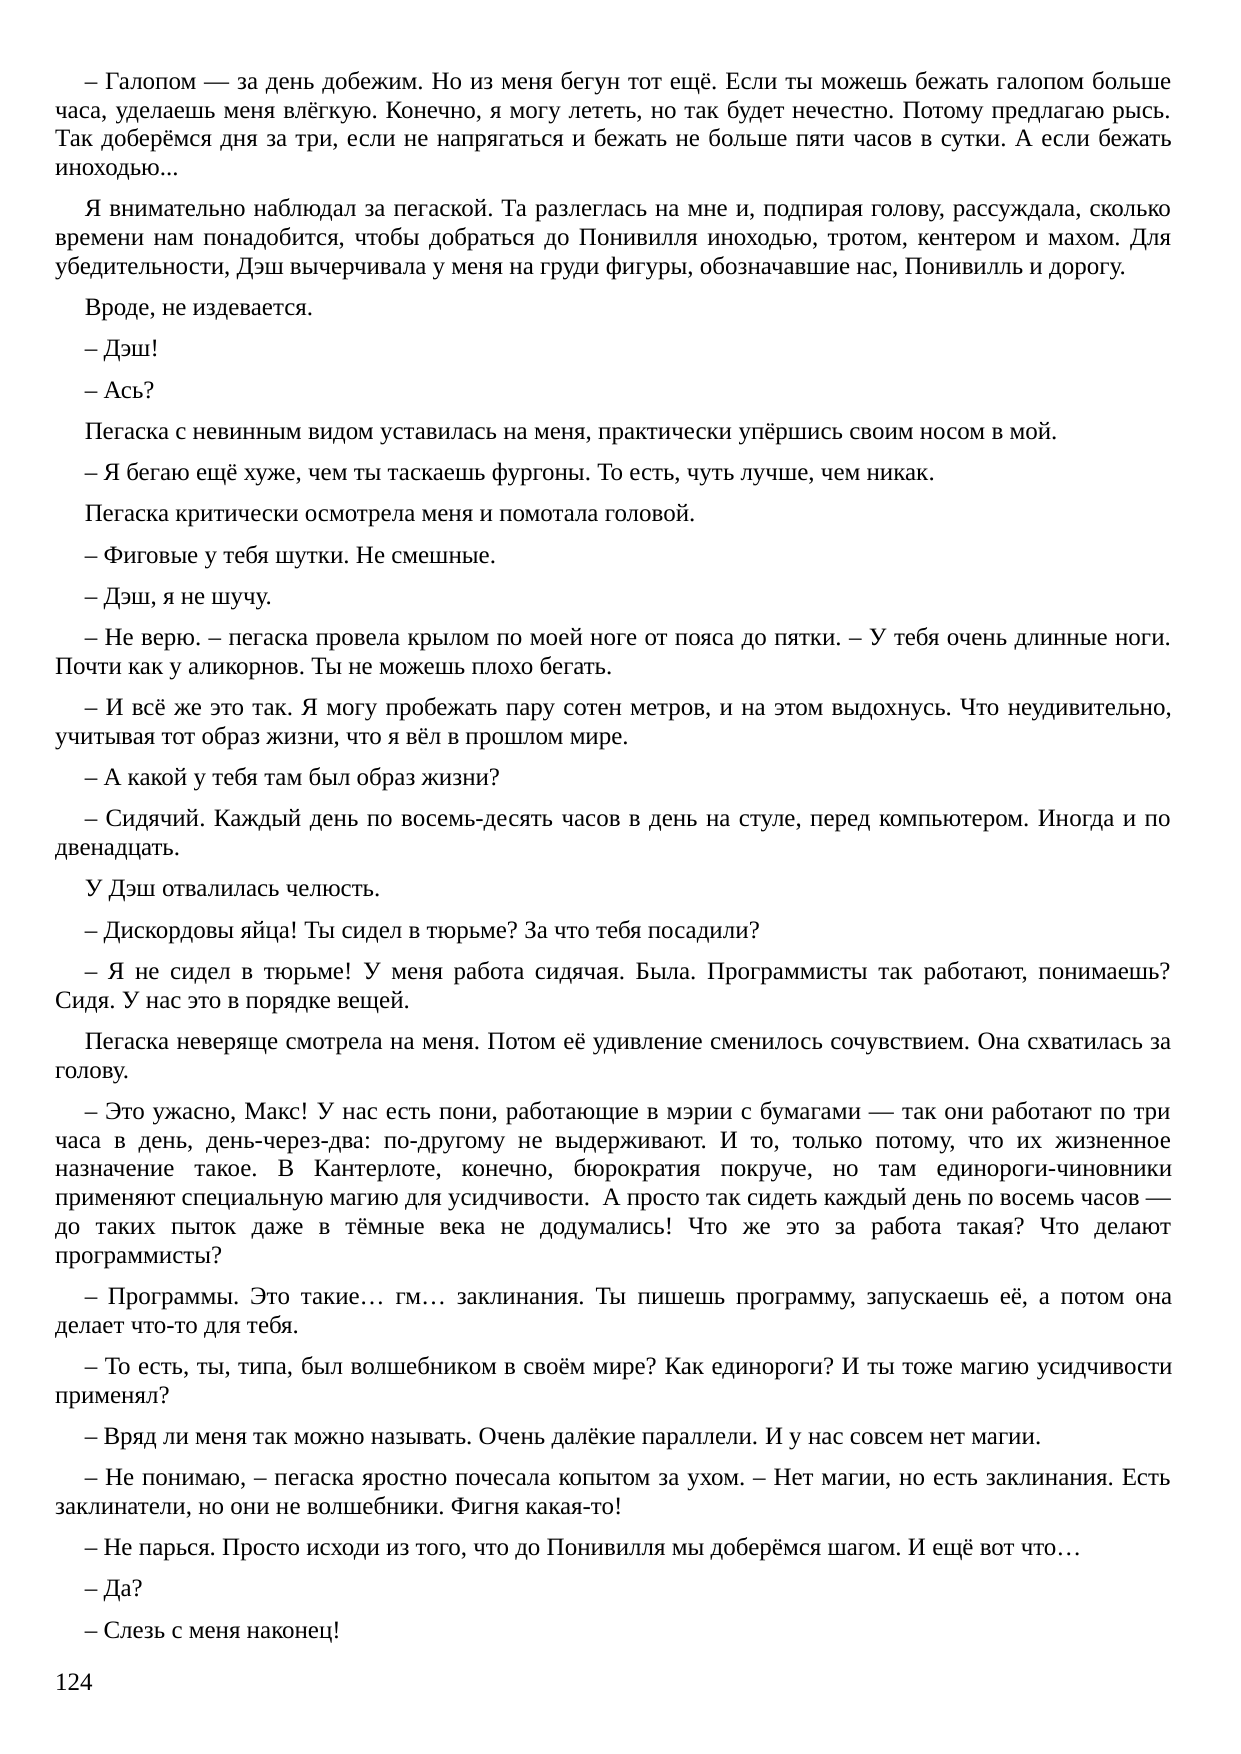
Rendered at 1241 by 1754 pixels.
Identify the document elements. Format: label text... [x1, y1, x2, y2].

text Пегаска критически осмотрела меня и помотала головой. [55, 498, 1173, 527]
text – А какой у тебя там был образ жизни? [55, 762, 1173, 791]
text – Не верю. – пегаска провела крылом по моей ноге от пояса до пятки. – У тебя очень длинные ноги. Почти как у аликорнов. Ты не можешь плохо бегать. [55, 622, 1173, 680]
text – Я бегаю ещё хуже, чем ты таскаешь фургоны. То есть, чуть лучше, чем никак. [55, 457, 1173, 486]
text – Галопом — за день добежим. Но из меня бегун тот ещё. Если ты можешь бежать галопом больше часа, уделаешь меня влёгкую. Конечно, я могу лететь, но так будет нечестно. Потому предлагаю рысь. Так доберёмся дня за три, если не напрягаться и бежать не больше пяти часов в сутки. А если бежать иноходью... [55, 66, 1173, 181]
text – Программы. Это такие… гм… заклинания. Ты пишешь программу, запускаешь её, а потом она делает что-то для тебя. [55, 1281, 1173, 1338]
text – Это ужасно, Макс! У нас есть пони, работающие в мэрии с бумагами — так они работают по три часа в день, день-через-два: по-другому не выдерживают. И то, только потому, что их жизненное назначение такое. В Кантерлоте, конечно, бюрократия покруче, но там единороги-чиновники применяют специальную магию для усидчивости. А просто так сидеть каждый день по восемь часов — до таких пыток даже в тёмные века не додумались! Что же это за работа такая? Что делают программисты? [55, 1096, 1173, 1268]
text Я внимательно наблюдал за пегаской. Та разлеглась на мне и, подпирая голову, рассуждала, сколько времени нам понадобится, чтобы добраться до Понивилля иноходью, тротом, кентером и махом. Для убедительности, Дэш вычерчивала у меня на груди фигуры, обозначавшие нас, Понивилль и дорогу. [55, 193, 1173, 280]
text – Да? [55, 1573, 1173, 1602]
text – Дэш! [55, 333, 1173, 362]
text У Дэш отвалилась челюсть. [55, 873, 1173, 902]
text – То есть, ты, типа, был волшебником в своём мире? Как единороги? И ты тоже магию усидчивости применял? [55, 1351, 1173, 1408]
text Пегаска неверяще смотрела на меня. Потом её удивление сменилось сочувствием. Она схватилась за голову. [55, 1026, 1173, 1083]
text – Дискордовы яйца! Ты сидел в тюрьме? За что тебя посадили? [55, 915, 1173, 943]
text – Слезь с меня наконец! [55, 1615, 1173, 1643]
text – Вряд ли меня так можно называть. Очень далёкие параллели. И у нас совсем нет магии. [55, 1421, 1173, 1450]
text – Ась? [55, 375, 1173, 403]
text – Фиговые у тебя шутки. Не смешные. [55, 540, 1173, 568]
text – Я не сидел в тюрьме! У меня работа сидячая. Была. Программисты так работают, понимаешь? Сидя. У нас это в порядке вещей. [55, 956, 1173, 1013]
text – Не парься. Просто исходи из того, что до Понивилля мы доберёмся шагом. И ещё вот что… [55, 1532, 1173, 1561]
text – И всё же это так. Я могу пробежать пару сотен метров, и на этом выдохнусь. Что неудивительно, учитывая тот образ жизни, что я вёл в прошлом мире. [55, 692, 1173, 750]
text – Сидячий. Каждый день по восемь-десять часов в день на стуле, перед компьютером. Иногда и по двенадцать. [55, 803, 1173, 861]
text Пегаска с невинным видом уставилась на меня, практически упёршись своим носом в мой. [55, 416, 1173, 445]
text – Не понимаю, – пегаска яростно почесала копытом за ухом. – Нет магии, но есть заклинания. Есть заклинатели, но они не волшебники. Фигня какая-то! [55, 1462, 1173, 1520]
text – Дэш, я не шучу. [55, 581, 1173, 610]
text Вроде, не издевается. [55, 292, 1173, 321]
